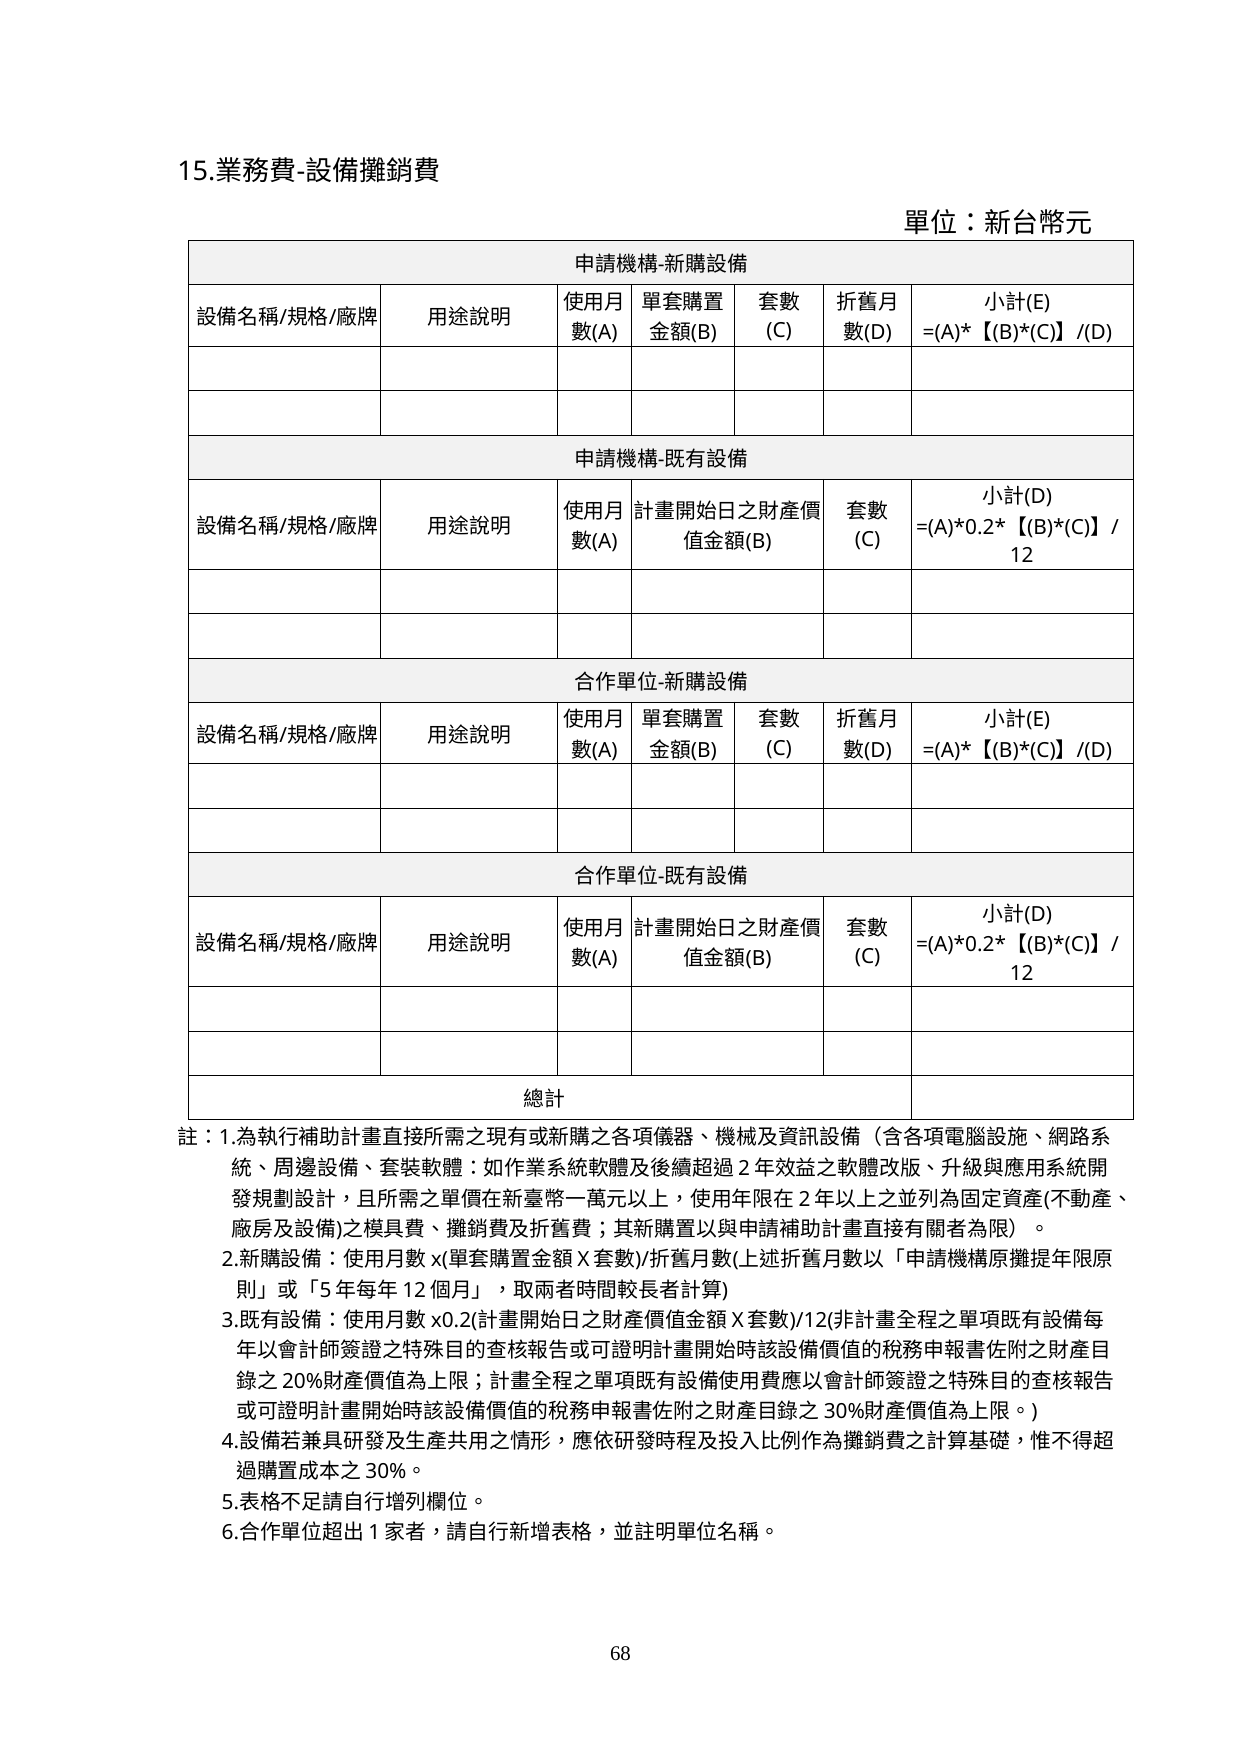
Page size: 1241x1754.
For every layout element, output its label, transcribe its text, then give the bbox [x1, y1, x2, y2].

text 註：1.為執行補助計畫直接所需之現有或新購之各項儀器、機械及資訊設備（含各項電腦設施、網路系統、周邊設備、套裝軟體：如作業系統軟體及後續超過2年效益之軟體改版、升級與應用系統開發規劃設計，且所需之單價在新臺幣一萬元以上，使用年限在2年以上之並列為固定資產(不動產、廠房及設備)之模具費、攤銷費及折舊費；其新購置以與申請補助計畫直接有關者為限）。 [177, 1120, 1122, 1243]
table_cell [558, 391, 631, 434]
table_cell [912, 570, 1133, 613]
table_cell [558, 1032, 631, 1075]
table_cell 折舊月數(D) [824, 703, 911, 763]
table_cell 計畫開始日之財產價值金額(B) [632, 897, 823, 986]
table_cell 設備名稱/規格/廠牌 [189, 285, 380, 346]
table_cell 用途說明 [381, 480, 557, 569]
table_cell [381, 809, 557, 852]
table_cell [558, 347, 631, 390]
table_cell [632, 614, 823, 657]
table_cell [632, 570, 823, 613]
table_cell [735, 347, 823, 390]
table_cell [189, 987, 380, 1031]
table_cell [189, 764, 380, 808]
table_cell [189, 614, 380, 657]
table_cell [912, 614, 1133, 657]
table_cell 計畫開始日之財產價值金額(B) [632, 480, 823, 569]
table_cell [824, 987, 911, 1031]
table_cell 使用月數(A) [558, 480, 631, 569]
table_cell [912, 1076, 1133, 1119]
table_cell [735, 391, 823, 434]
table_cell 小計(D) =(A)*0.2*【(B)*(C)】/12 [912, 897, 1133, 986]
table_cell 用途說明 [381, 703, 557, 763]
table_cell [824, 391, 911, 434]
table_cell 申請機構-既有設備 [189, 436, 1133, 479]
table_cell [824, 347, 911, 390]
table_cell [558, 987, 631, 1031]
table_cell 套數(C) [735, 703, 823, 763]
table_cell 小計(D) =(A)*0.2*【(B)*(C)】/12 [912, 480, 1133, 569]
table_cell [381, 391, 557, 434]
table_cell [558, 614, 631, 657]
table_cell [381, 987, 557, 1031]
table_cell [632, 1032, 823, 1075]
table_cell 小計(E) =(A)*【(B)*(C)】/(D) [912, 703, 1133, 763]
text 2.新購設備：使用月數x(單套購置金額X套數)/折舊月數(上述折舊月數以「申請機構原攤提年限原則」或「5年每年12個月」，取兩者時間較長者計算) [221, 1243, 1122, 1303]
table_cell 用途說明 [381, 285, 557, 346]
table_cell 總計 [189, 1076, 911, 1119]
table_cell [381, 347, 557, 390]
table_cell [558, 570, 631, 613]
table_cell [912, 987, 1133, 1031]
table_cell [912, 347, 1133, 390]
table_cell 套數(C) [735, 285, 823, 346]
table_cell [632, 987, 823, 1031]
table_cell [735, 764, 823, 808]
text 5.表格不足請自行增列欄位。 [221, 1485, 1122, 1515]
table_cell [912, 764, 1133, 808]
text 4.設備若兼具研發及生產共用之情形，應依研發時程及投入比例作為攤銷費之計算基礎，惟不得超過購置成本之30%。 [221, 1424, 1122, 1485]
text 3.既有設備：使用月數x0.2(計畫開始日之財產價值金額X套數)/12(非計畫全程之單項既有設備每年以會計師簽證之特殊目的查核報告或可證明計畫開始時該設備價值的稅務申報書佐附之財產目錄之20%財產價值為上限；計畫全程之單項既有設備使用費應以會計師簽證之特殊目的查核報告或可證明計畫開始時該設備價值的稅務申報書佐附之財產目錄之30%財產價值為上限。) [221, 1303, 1122, 1424]
table_cell [558, 764, 631, 808]
table_cell [824, 809, 911, 852]
text 15.業務費-設備攤銷費 [118, 147, 1122, 188]
table_cell [381, 1032, 557, 1075]
table_cell 使用月數(A) [558, 703, 631, 763]
table_cell [824, 614, 911, 657]
table_cell [824, 764, 911, 808]
table_cell 設備名稱/規格/廠牌 [189, 703, 380, 763]
table_cell 使用月數(A) [558, 285, 631, 346]
table_cell 用途說明 [381, 897, 557, 986]
table_cell 設備名稱/規格/廠牌 [189, 897, 380, 986]
table_cell [912, 809, 1133, 852]
table_cell [824, 1032, 911, 1075]
table_cell [381, 614, 557, 657]
table_cell [632, 347, 734, 390]
table_cell [912, 391, 1133, 434]
table_cell 設備名稱/規格/廠牌 [189, 480, 380, 569]
table_cell 合作單位-既有設備 [189, 853, 1133, 896]
table_cell 套數(C) [824, 480, 911, 569]
table_cell [189, 1032, 380, 1075]
table_cell 單套購置金額(B) [632, 285, 734, 346]
table_cell 折舊月數(D) [824, 285, 911, 346]
table_cell 使用月數(A) [558, 897, 631, 986]
table_cell [189, 391, 380, 434]
table_cell [632, 809, 734, 852]
table_cell [189, 809, 380, 852]
text 單位：新台幣元 [196, 201, 1092, 240]
table_cell [381, 570, 557, 613]
table_cell 單套購置金額(B) [632, 703, 734, 763]
table_cell [632, 764, 734, 808]
table_cell 套數(C) [824, 897, 911, 986]
table_cell [189, 347, 380, 390]
table_cell [735, 809, 823, 852]
table_cell [912, 1032, 1133, 1075]
table_header 申請機構-新購設備 [189, 241, 1133, 284]
table_cell 小計(E) =(A)*【(B)*(C)】/(D) [912, 285, 1133, 346]
table_cell [558, 809, 631, 852]
table_cell 合作單位-新購設備 [189, 659, 1133, 702]
table_cell [632, 391, 734, 434]
table_cell [381, 764, 557, 808]
table_cell [824, 570, 911, 613]
text 6.合作單位超出1家者，請自行新增表格，並註明單位名稱。 [221, 1515, 1122, 1546]
table_cell [189, 570, 380, 613]
